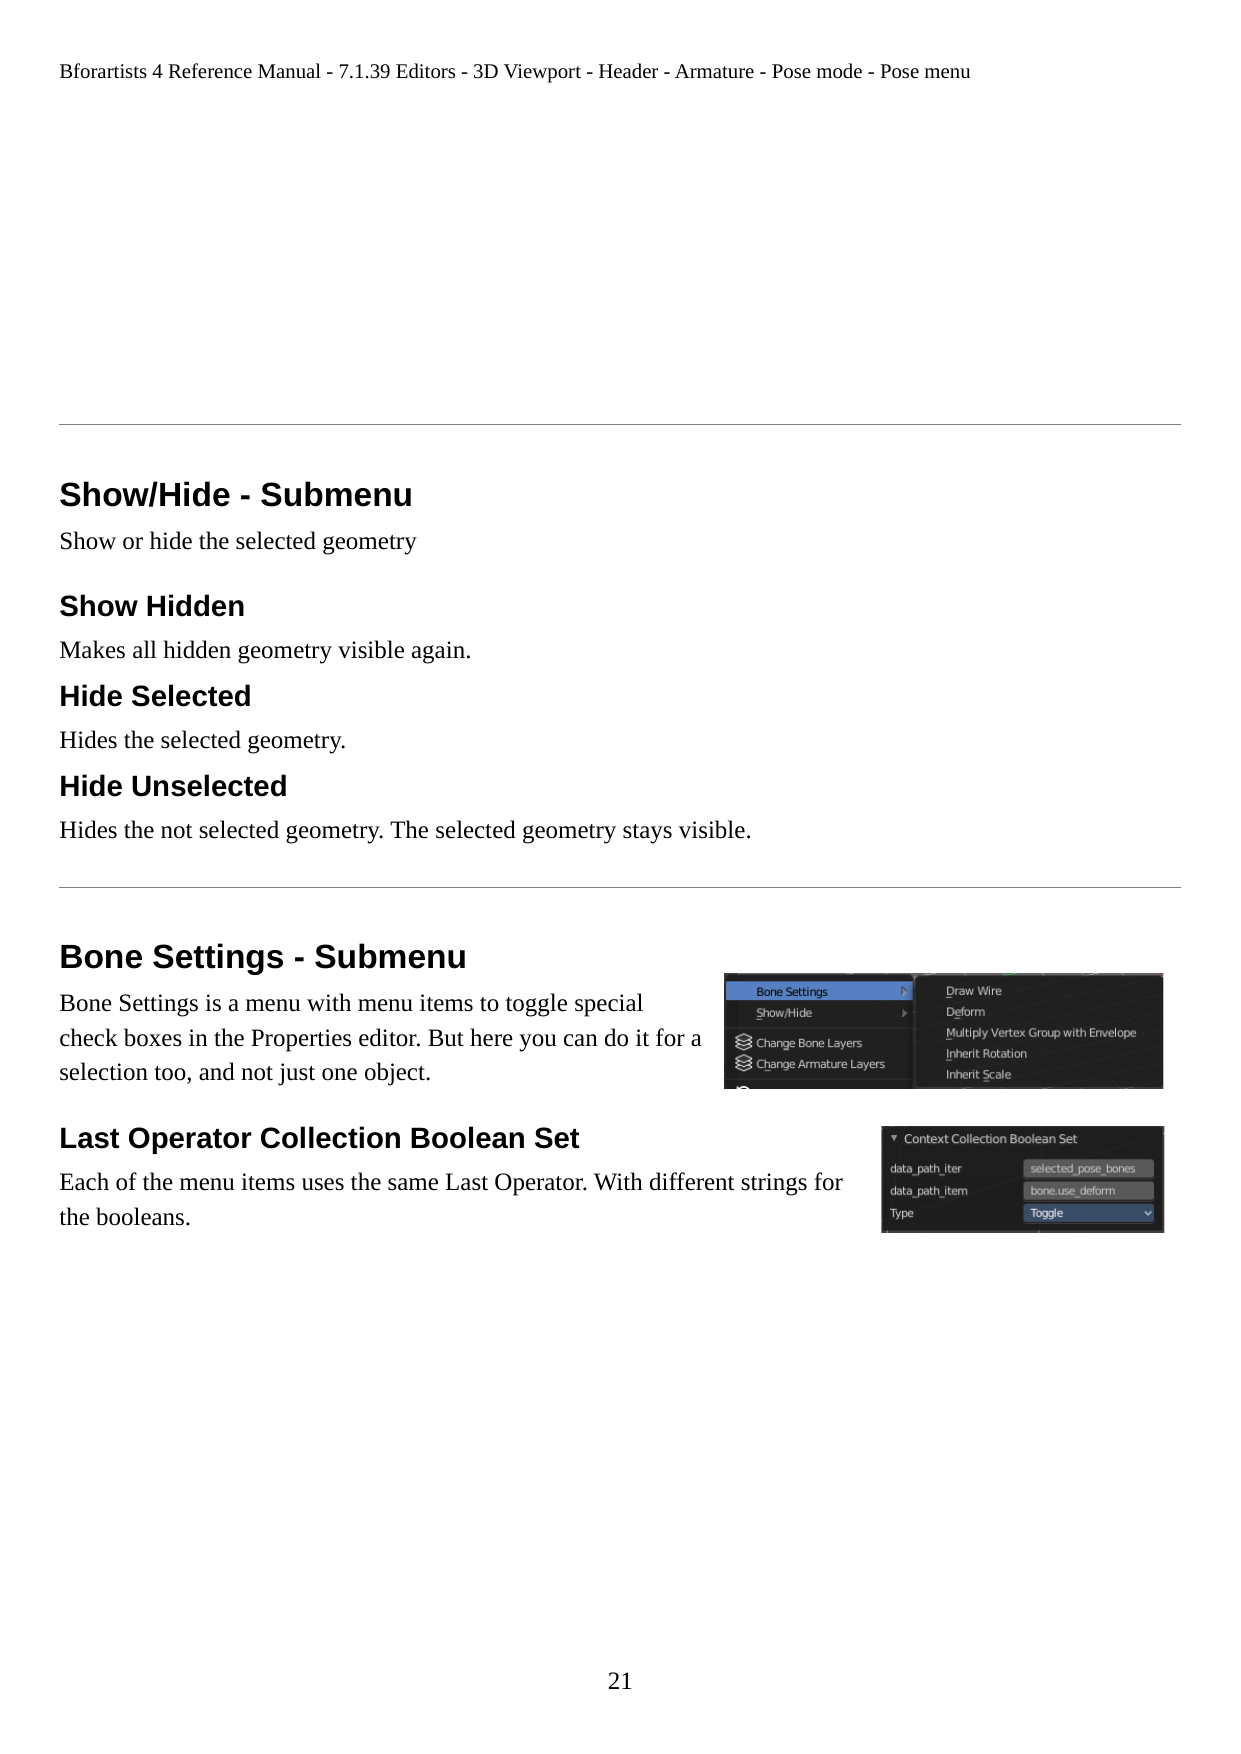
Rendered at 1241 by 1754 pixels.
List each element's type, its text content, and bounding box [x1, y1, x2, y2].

subtitle Last Operator Collection Boolean Set [59, 1121, 1181, 1155]
text Hides the selected geometry. [59, 725, 1181, 754]
picture [724, 973, 1164, 1089]
subtitle Show/Hide - Submenu [59, 474, 1181, 513]
subtitle Hide Selected [59, 679, 1181, 713]
subtitle Bone Settings - Submenu [59, 937, 1181, 976]
picture [881, 1126, 1165, 1233]
text Show or hide the selected geometry [59, 526, 1181, 554]
subtitle Hide Unselected [59, 768, 1181, 802]
text Makes all hidden geometry visible again. [59, 636, 1181, 664]
text Hides the not selected geometry. The selected geometry stays visible. [59, 815, 1181, 843]
subtitle Show Hidden [59, 589, 1181, 623]
text Each of the menu items uses the same Last Operator. With different strings for the booleans. [59, 1167, 881, 1231]
text Bone Settings is a menu with menu items to toggle special check boxes in the Properties editor. But here you can do it for a selection too, and not just one object. [59, 988, 724, 1086]
